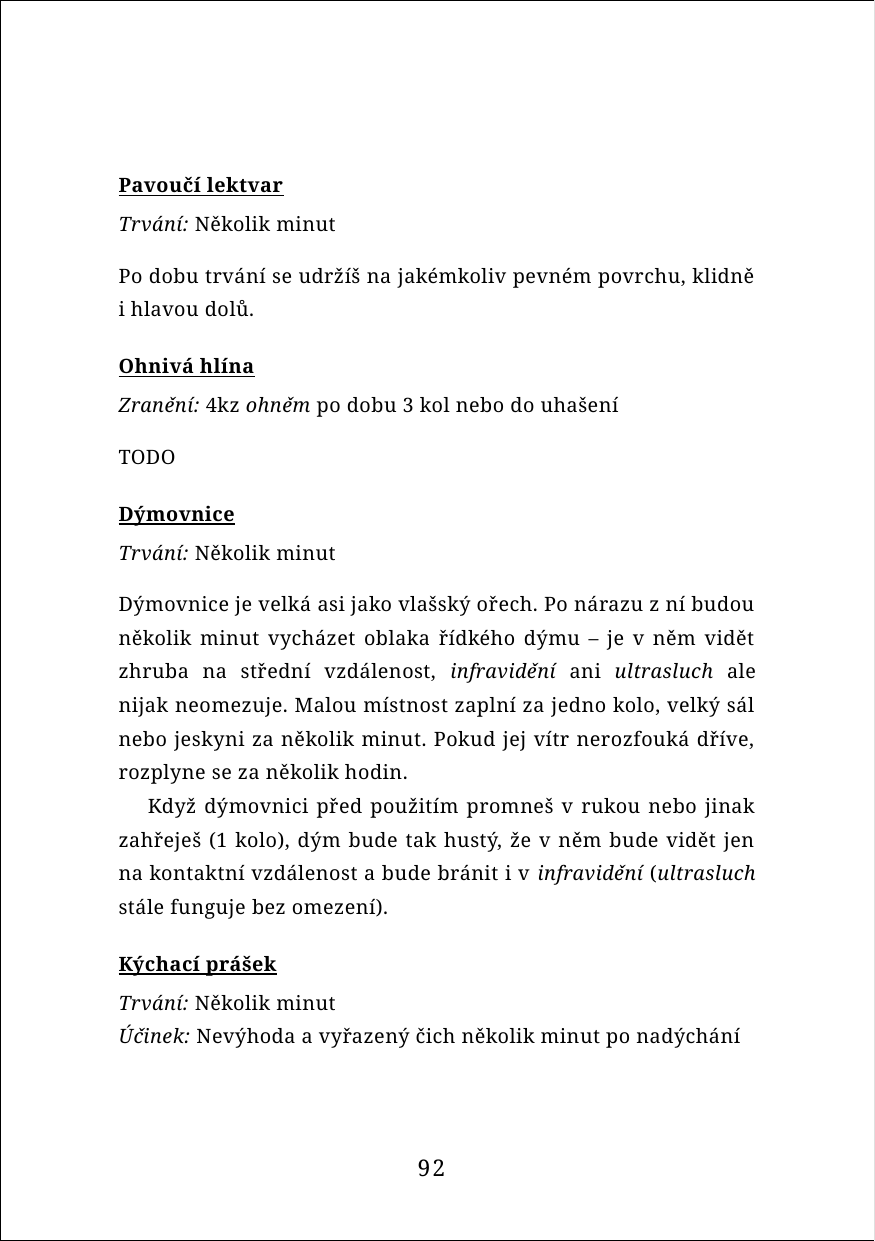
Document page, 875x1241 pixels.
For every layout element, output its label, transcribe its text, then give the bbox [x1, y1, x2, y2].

text Trvání: Několik minut Účinek: Nevýhoda a vyřazený čich několik minut po nadýchání [118, 989, 756, 1050]
text TODO [118, 443, 756, 470]
text Zranění: 4kz ohněm po dobu 3 kol nebo do uhašení [118, 392, 756, 418]
text Po dobu trvání se udržíš na jakémkoliv pevném povrchu, klidně i hlavou dolů. [118, 262, 756, 322]
text Trvání: Několik minut [118, 211, 756, 237]
subtitle Kýchací prášek [118, 950, 756, 977]
subtitle Dýmovnice [118, 500, 756, 527]
text Dýmovnice je velká asi jako vlašský ořech. Po nárazu z ní budou několik minut vycházet oblaka řídkého dýmu – je v něm vidět zhruba na střední vzdálenost, infravidění ani ultrasluch ale nijak neomezuje. Malou místnost zaplní za jedno kolo, velký sál nebo jeskyni za několik minut. Pokud jej vítr nerozfouká dříve, rozplyne se za několik hodin. Když dýmovnici před použitím promneš v rukou nebo jinak zahřeješ (1 kolo), dým bude tak hustý, že v něm bude vidět jen na kontaktní vzdálenost a bude bránit i v infravidění (ultrasluch stále funguje bez omezení). [118, 590, 756, 920]
text Trvání: Několik minut [118, 539, 756, 566]
subtitle Pavoučí lektvar [118, 172, 756, 199]
subtitle Ohnivá hlína [118, 353, 756, 380]
